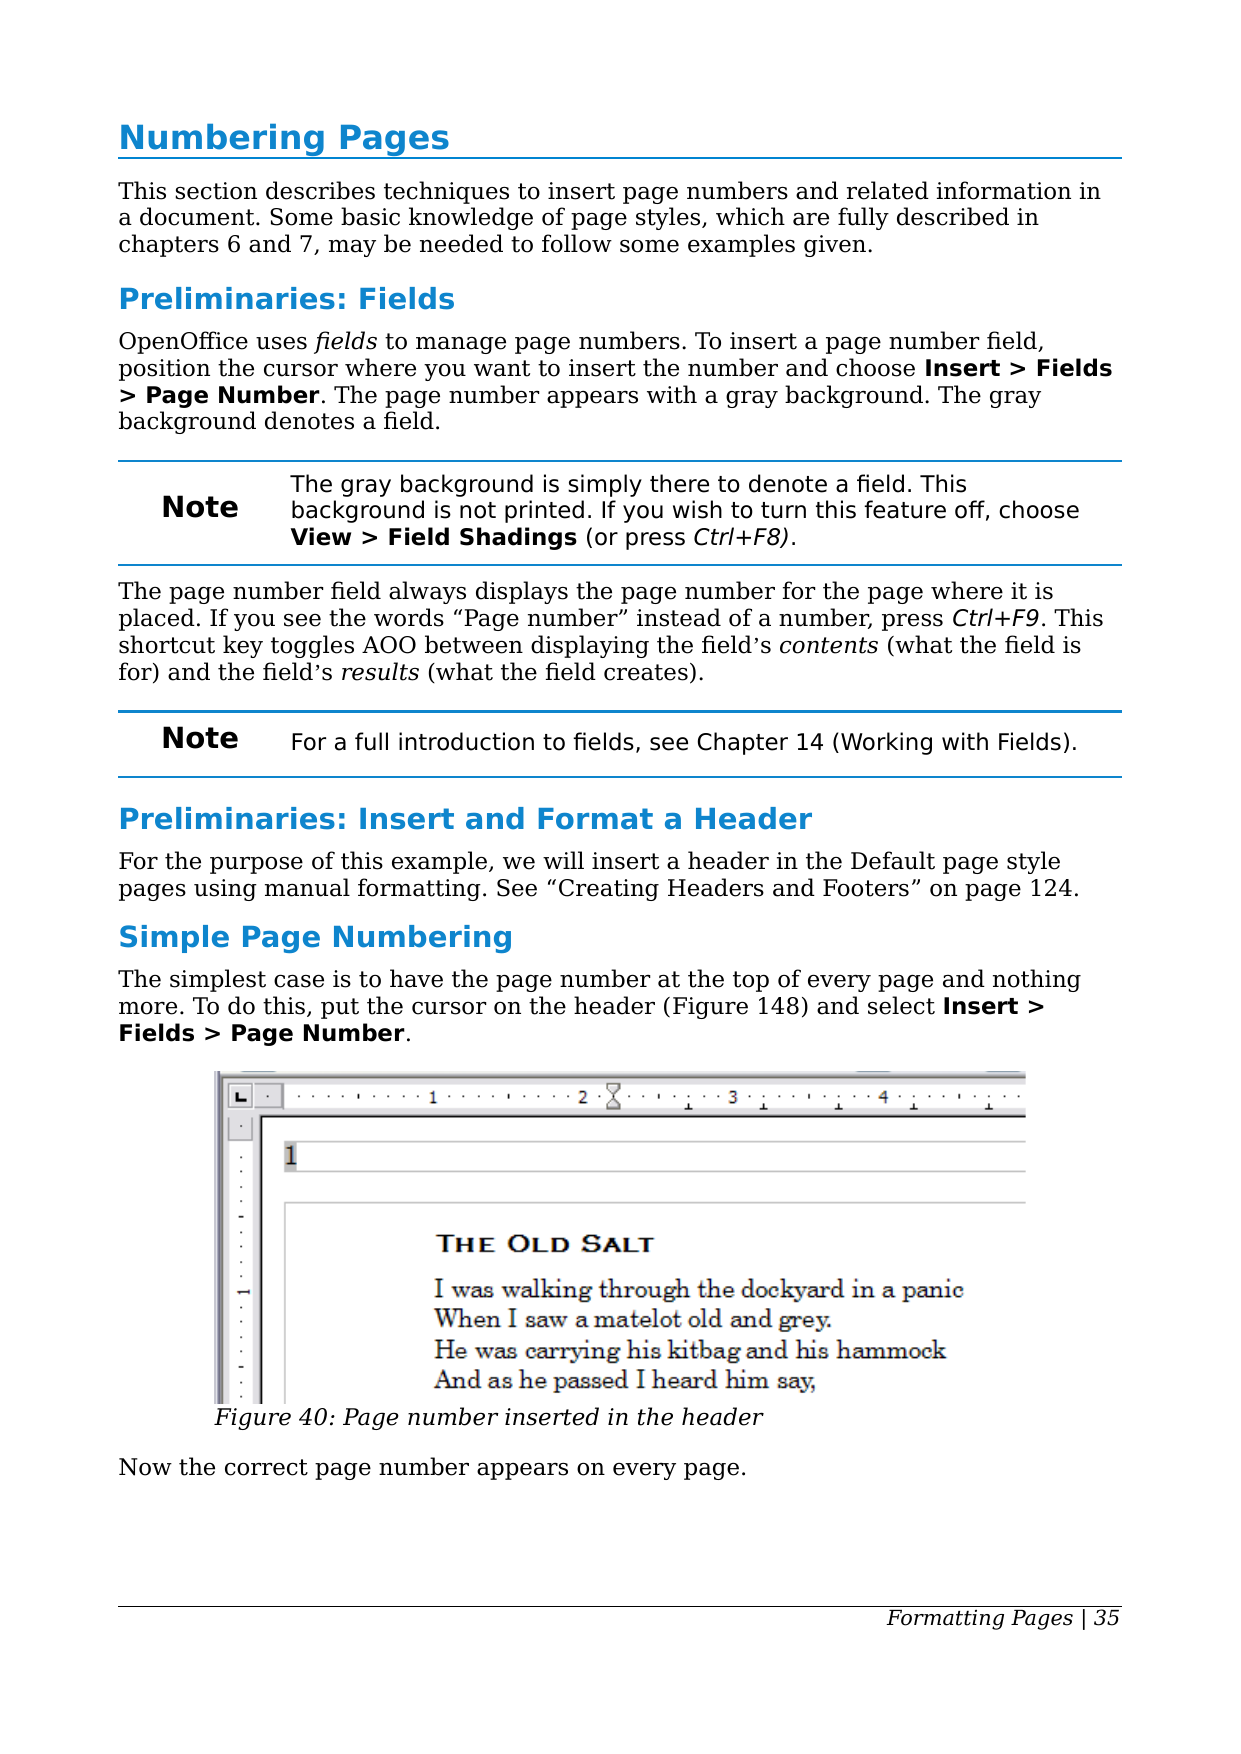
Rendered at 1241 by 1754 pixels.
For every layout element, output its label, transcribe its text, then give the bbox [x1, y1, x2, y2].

text The simplest case is to have the page number at the top of every page and nothing more. To do this, put the cursor on the header (Figure 148) and select Insert > Fields > Page Number. [118, 966, 1122, 1046]
table_header The gray background is simply there to denote a field. This background is not printed. If you wish to turn this feature off, choose View > Field Shadings (or press Ctrl+F8). [281, 462, 1122, 564]
list For the purpose of this example, we will insert a header in the Default page style pages using manual formatting. See “Creating Headers and Footers” on page 122. [118, 848, 1122, 902]
text The page number field always displays the page number for the page where it is placed. If you see the words “Page number” instead of a number, press Ctrl+F9. This shortcut key toggles AOO between displaying the field’s contents (what the field is for) and the field’s results (what the field creates). [118, 578, 1122, 685]
table_header Note [118, 713, 281, 776]
table_header For a full introduction to fields, see Chapter 14 (Working with Fields). [281, 713, 1122, 776]
text This section describes techniques to insert page numbers and related information in a document. Some basic knowledge of page styles, which are fully described in chapters 6 and 7, may be needed to follow some examples given. [118, 178, 1122, 258]
text Figure 40: Page number inserted in the header [214, 1404, 1026, 1431]
text Now the correct page number appears on every page. [118, 1454, 1122, 1481]
subtitle Preliminaries: Insert and Format a Header [118, 802, 1122, 836]
subtitle Simple Page Numbering [118, 920, 1122, 954]
subtitle Numbering Pages [118, 118, 1122, 157]
table_header Note [118, 462, 281, 564]
subtitle Preliminaries: Fields [118, 282, 1122, 316]
text OpenOffice uses fields to manage page numbers. To insert a page number field, position the cursor where you want to insert the number and choose Insert > Fields > Page Number. The page number appears with a gray background. The gray background denotes a field. [118, 328, 1122, 435]
picture [214, 1071, 1026, 1404]
